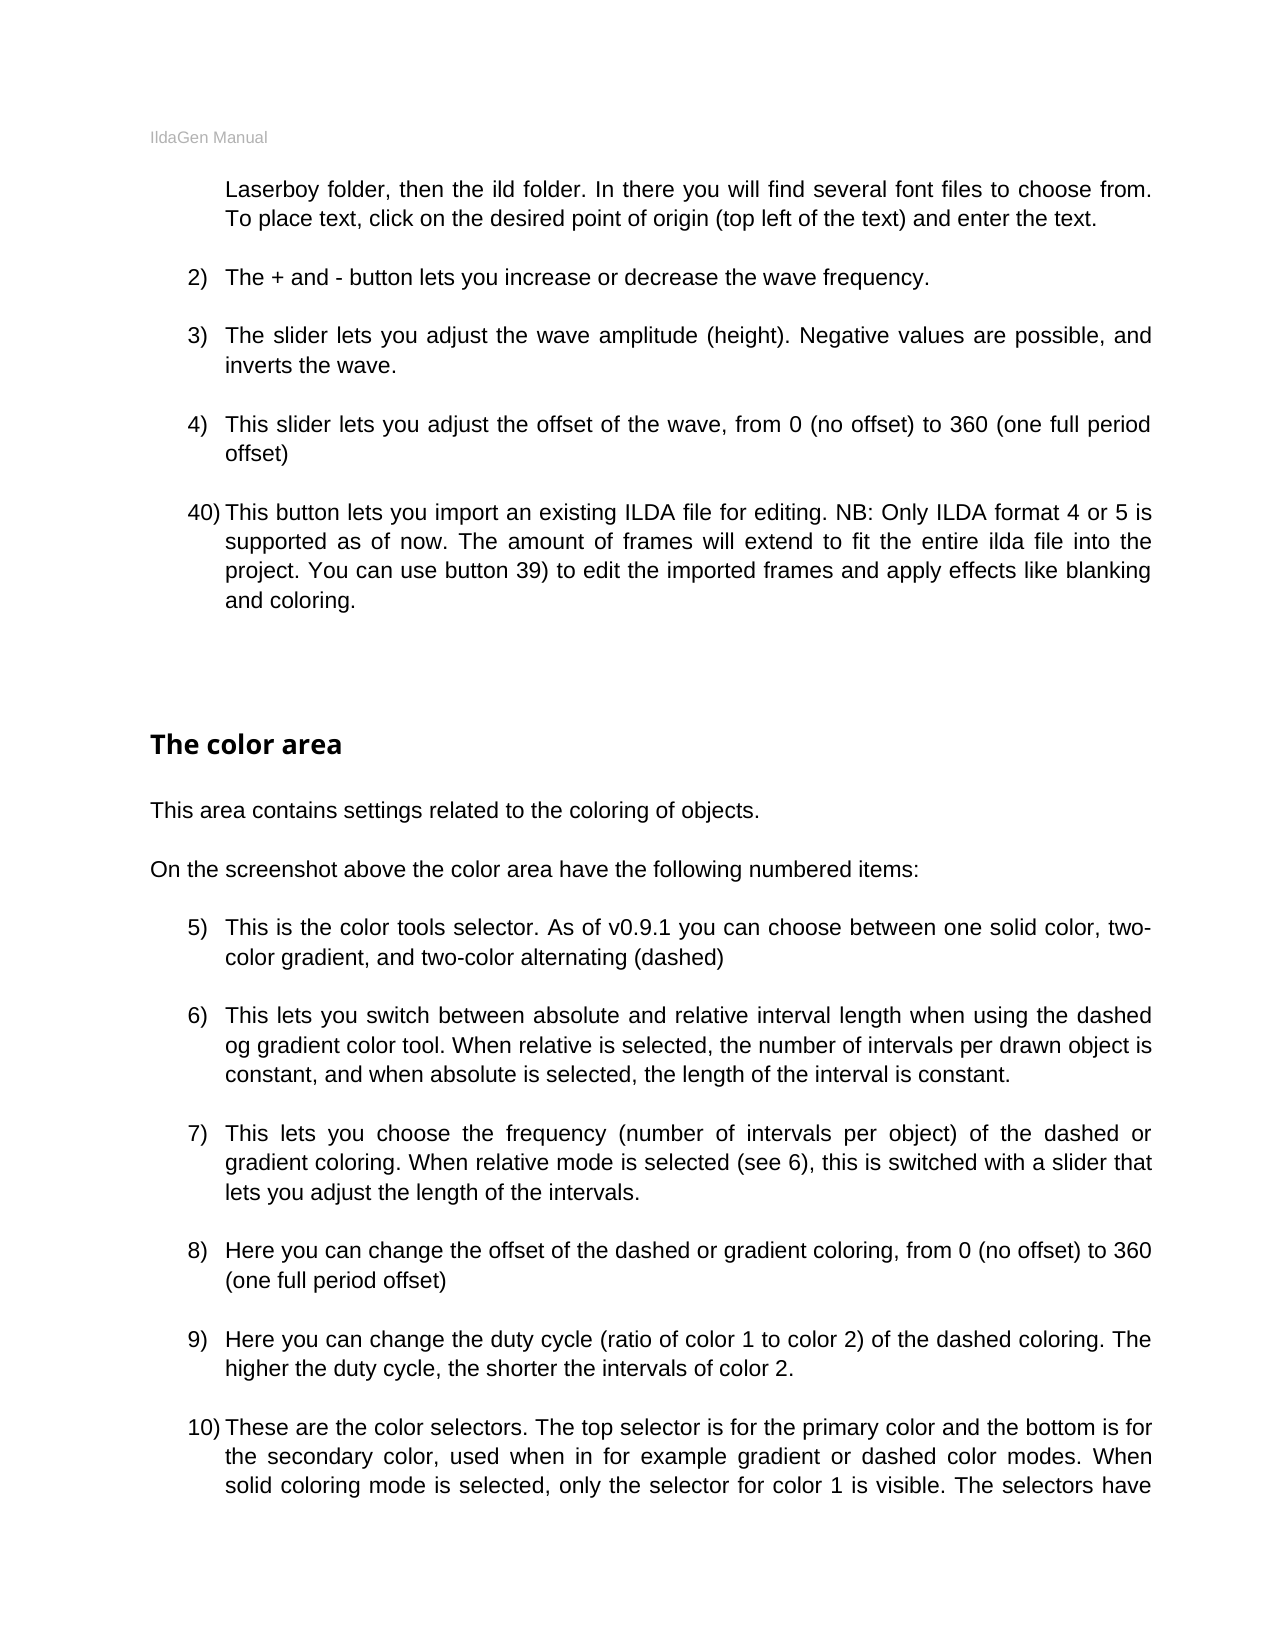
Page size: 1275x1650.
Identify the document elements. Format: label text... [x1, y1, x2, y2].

list Here you can change the offset of the dashed or gradient coloring, from 0 (no offset) to 360 (one full period offset) [187, 1238, 1153, 1293]
list This is the color tools selector. As of v0.9.1 you can choose between one solid color, two-color gradient, and two-color alternating (dashed) [187, 915, 1153, 970]
list The + and - button lets you increase or decrease the wave frequency. [187, 264, 1153, 290]
list The slider lets you adjust the wave amplitude (height). Negative values are possible, and inverts the wave. [187, 323, 1153, 378]
subtitle The color area [150, 726, 1153, 763]
text On the screenshot above the color area have the following numbered items: [150, 856, 1153, 882]
list This lets you switch between absolute and relative interval length when using the dashed og gradient color tool. When relative is selected, the number of intervals per drawn object is constant, and when absolute is selected, the length of the interval is constant. [187, 1003, 1153, 1088]
list This button lets you import an existing ILDA file for editing. NB: Only ILDA format 4 or 5 is supported as of now. The amount of frames will extend to fit the entire ilda file into the project. You can use button 39) to edit the imported frames and apply effects like blanking and coloring. [187, 499, 1153, 613]
list These are the color selectors. The top selector is for the primary color and the bottom is for the secondary color, used when in for example gradient or dashed color modes. When solid coloring mode is selected, only the selector for color 1 is visible. The selectors have [187, 1414, 1153, 1499]
list This slider lets you adjust the offset of the wave, from 0 (no offset) to 360 (one full period offset) [187, 411, 1153, 466]
text This area contains settings related to the coloring of objects. [150, 798, 1153, 823]
list This lets you choose the frequency (number of intervals per object) of the dashed or gradient coloring. When relative mode is selected (see 6), this is switched with a slider that lets you adjust the length of the intervals. [187, 1121, 1153, 1205]
text Laserboy folder, then the ild folder. In there you will find several font files to choose from. To place text, click on the desired point of origin (top left of the text) and enter the text. [225, 176, 1153, 231]
list Here you can change the duty cycle (ratio of color 1 to color 2) of the dashed coloring. The higher the duty cycle, the shorter the intervals of color 2. [187, 1326, 1153, 1381]
